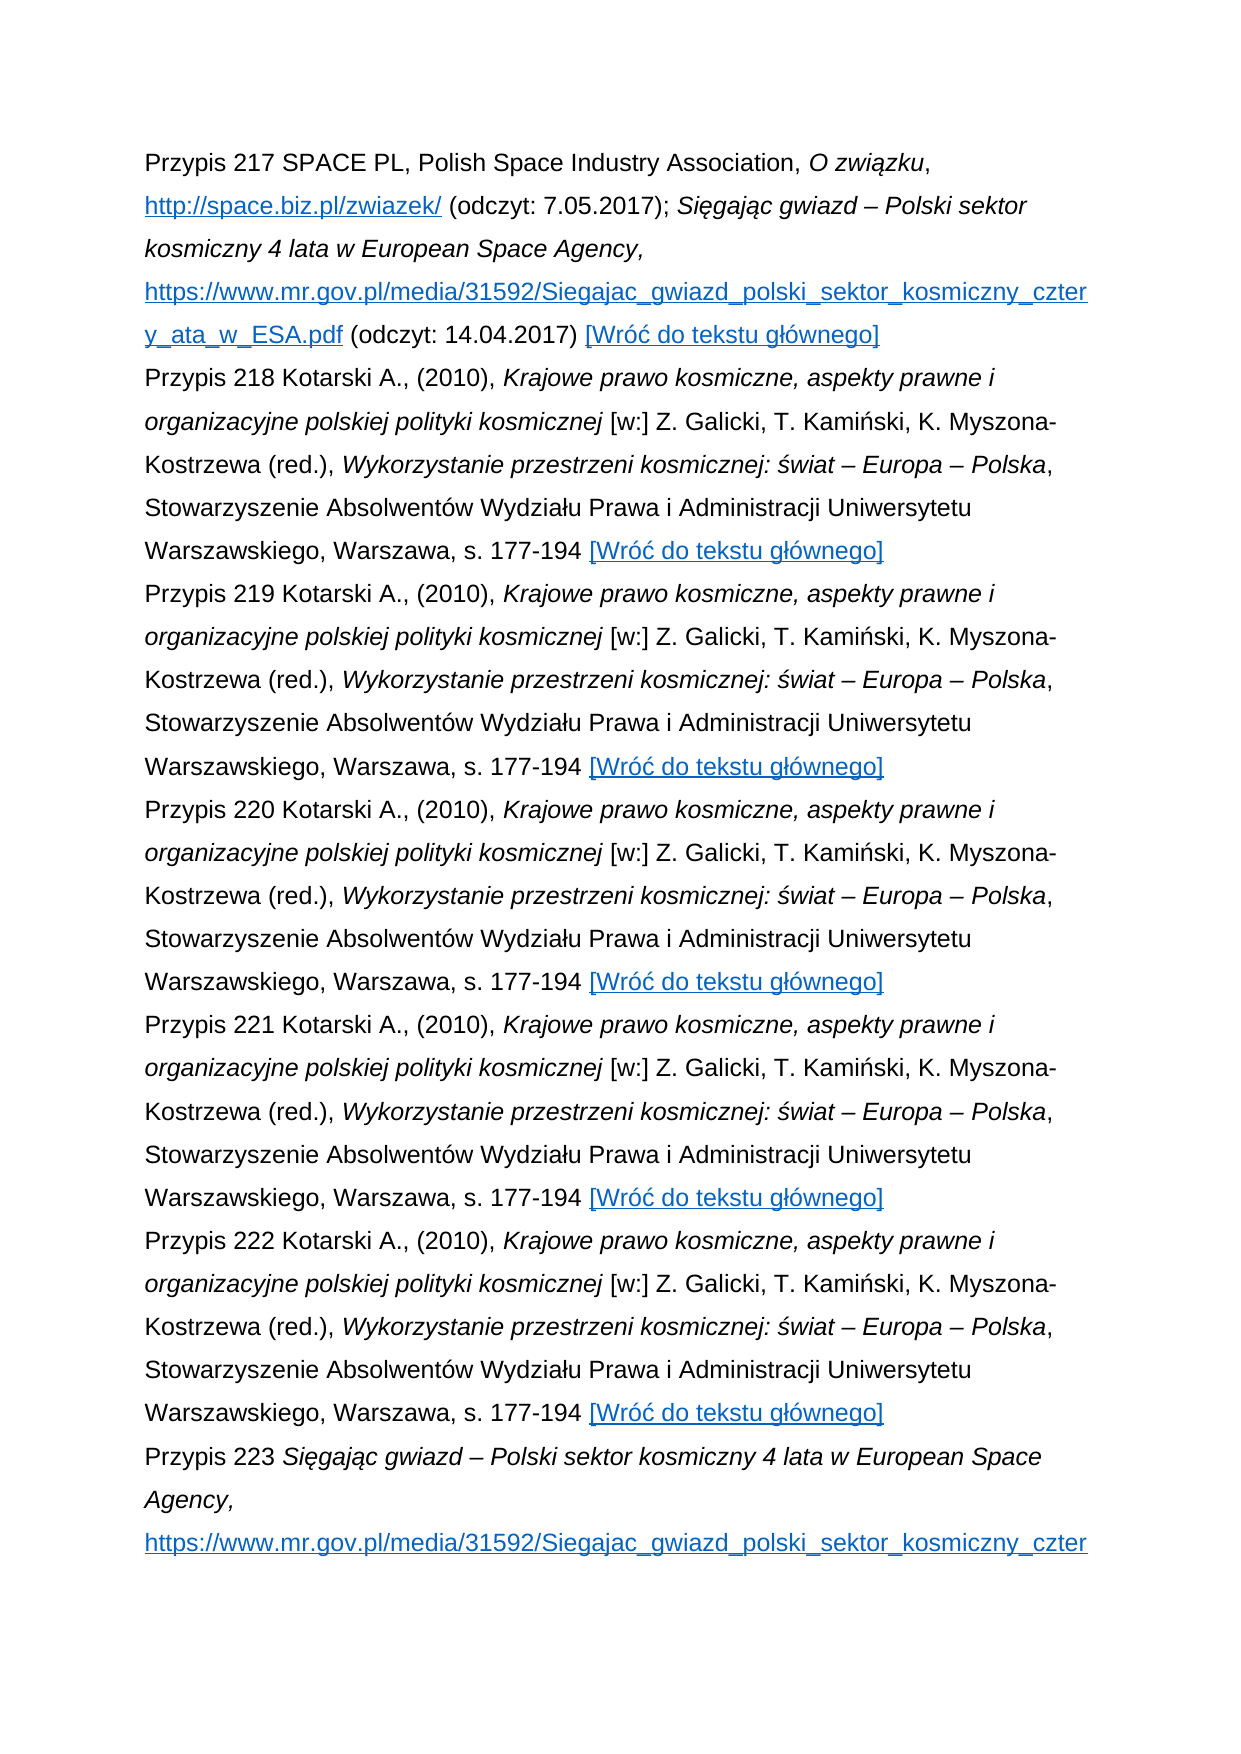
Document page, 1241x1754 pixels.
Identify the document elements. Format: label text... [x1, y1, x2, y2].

text Przypis 218 Kotarski A., (2010), Krajowe prawo kosmiczne, aspekty prawne i organizacyjne polskiej polityki kosmicznej [w:] Z. Galicki, T. Kamiński, K. Myszona-Kostrzewa (red.), Wykorzystanie przestrzeni kosmicznej: świat – Europa – Polska, Stowarzyszenie Absolwentów Wydziału Prawa i Administracji Uniwersytetu Warszawskiego, Warszawa, s. 177-194 [Wróć do tekstu głównego] [144, 363, 1096, 564]
text Przypis 220 Kotarski A., (2010), Krajowe prawo kosmiczne, aspekty prawne i organizacyjne polskiej polityki kosmicznej [w:] Z. Galicki, T. Kamiński, K. Myszona-Kostrzewa (red.), Wykorzystanie przestrzeni kosmicznej: świat – Europa – Polska, Stowarzyszenie Absolwentów Wydziału Prawa i Administracji Uniwersytetu Warszawskiego, Warszawa, s. 177-194 [Wróć do tekstu głównego] [144, 794, 1096, 996]
text Przypis 219 Kotarski A., (2010), Krajowe prawo kosmiczne, aspekty prawne i organizacyjne polskiej polityki kosmicznej [w:] Z. Galicki, T. Kamiński, K. Myszona-Kostrzewa (red.), Wykorzystanie przestrzeni kosmicznej: świat – Europa – Polska, Stowarzyszenie Absolwentów Wydziału Prawa i Administracji Uniwersytetu Warszawskiego, Warszawa, s. 177-194 [Wróć do tekstu głównego] [144, 579, 1096, 780]
text Przypis 217 SPACE PL, Polish Space Industry Association, O związku, http://space.biz.pl/zwiazek/ (odczyt: 7.05.2017); Sięgając gwiazd – Polski sektor kosmiczny 4 lata w European Space Agency, https://www.mr.gov.pl/media/31592/Siegajac_gwiazd_polski_sektor_kosmiczny_cztery_ata_w_ESA.pdf (odczyt: 14.04.2017) [Wróć do tekstu głównego] [144, 148, 1096, 349]
text Przypis 222 Kotarski A., (2010), Krajowe prawo kosmiczne, aspekty prawne i organizacyjne polskiej polityki kosmicznej [w:] Z. Galicki, T. Kamiński, K. Myszona-Kostrzewa (red.), Wykorzystanie przestrzeni kosmicznej: świat – Europa – Polska, Stowarzyszenie Absolwentów Wydziału Prawa i Administracji Uniwersytetu Warszawskiego, Warszawa, s. 177-194 [Wróć do tekstu głównego] [144, 1226, 1096, 1427]
text Przypis 223 Sięgając gwiazd – Polski sektor kosmiczny 4 lata w European Space Agency, https://www.mr.gov.pl/media/31592/Siegajac_gwiazd_polski_sektor_kosmiczny_czter [144, 1441, 1096, 1556]
text Przypis 221 Kotarski A., (2010), Krajowe prawo kosmiczne, aspekty prawne i organizacyjne polskiej polityki kosmicznej [w:] Z. Galicki, T. Kamiński, K. Myszona-Kostrzewa (red.), Wykorzystanie przestrzeni kosmicznej: świat – Europa – Polska, Stowarzyszenie Absolwentów Wydziału Prawa i Administracji Uniwersytetu Warszawskiego, Warszawa, s. 177-194 [Wróć do tekstu głównego] [144, 1010, 1096, 1211]
